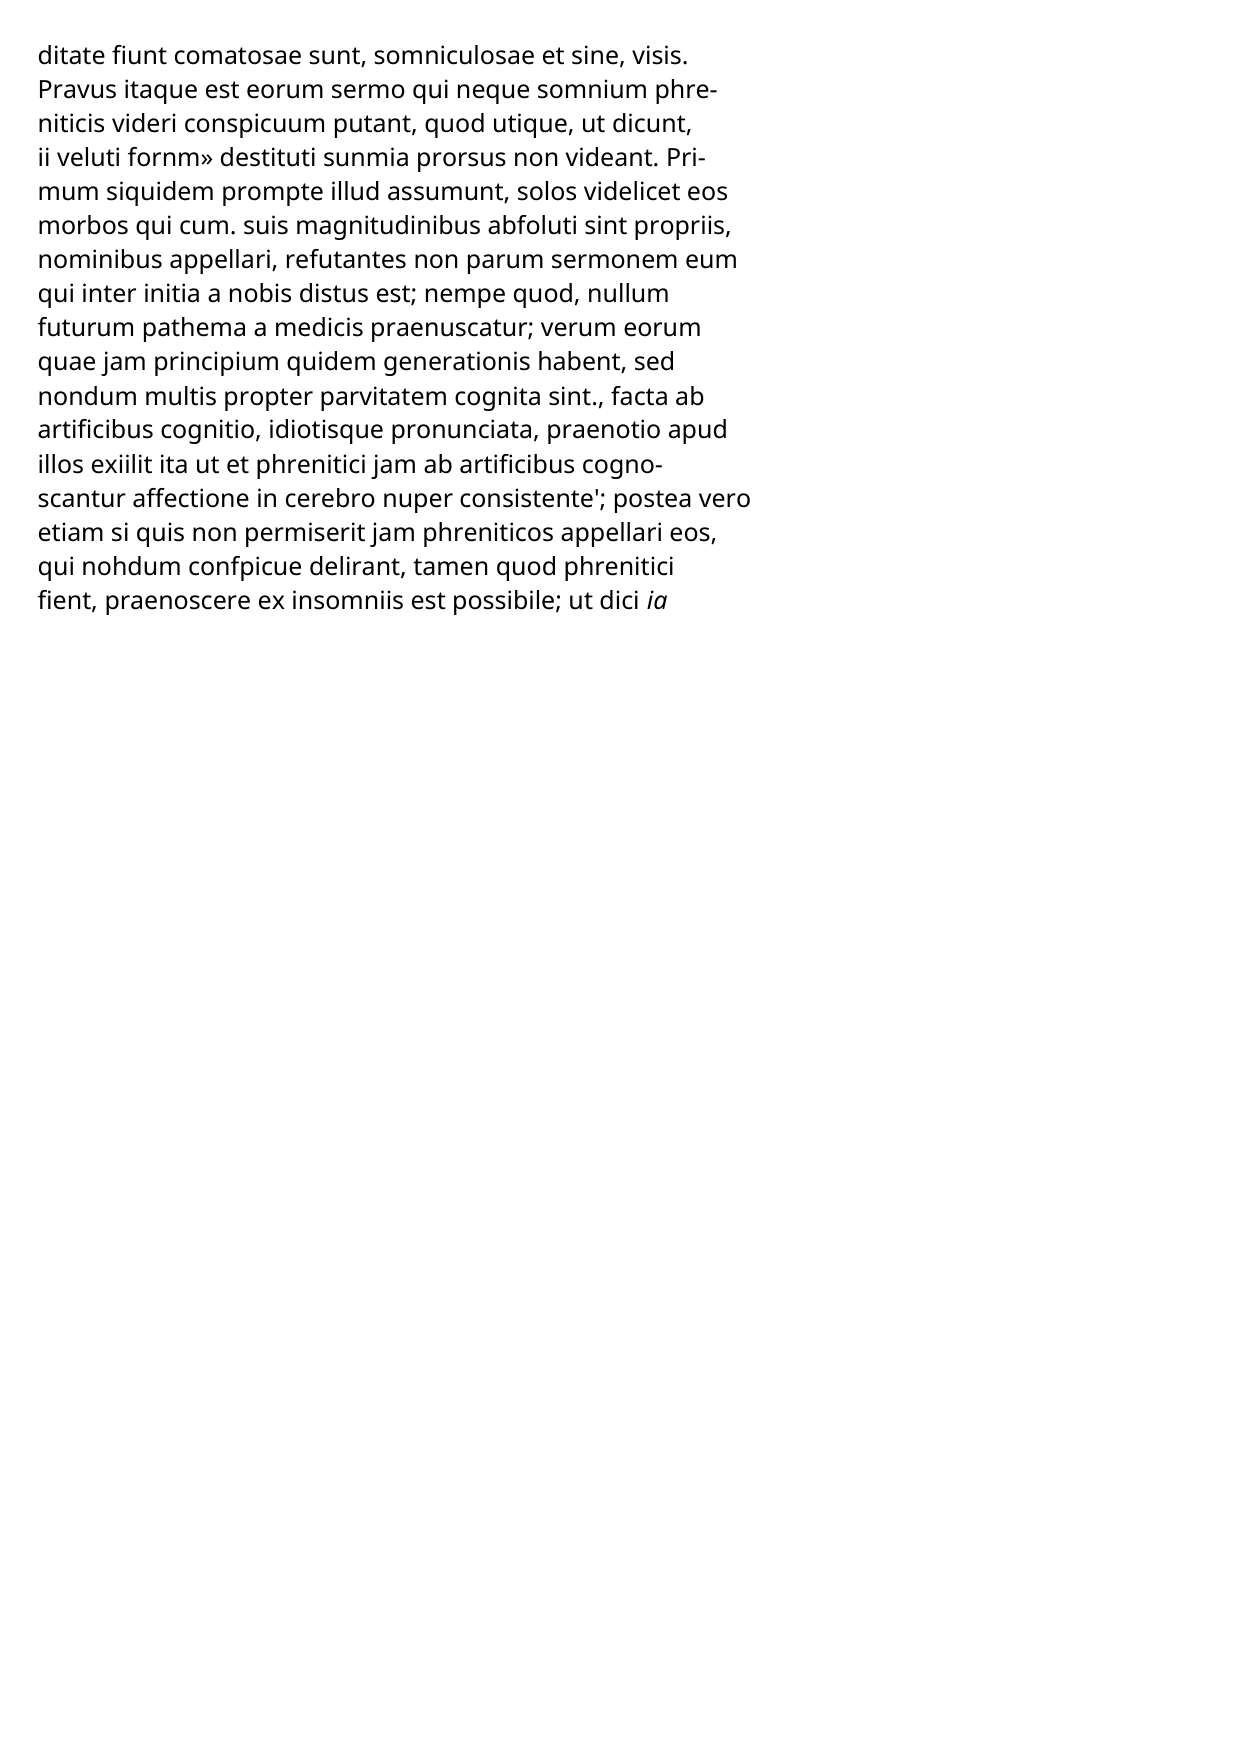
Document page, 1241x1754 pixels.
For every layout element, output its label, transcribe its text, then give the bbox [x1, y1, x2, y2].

text ditate fiunt comatosae sunt, somniculosae et sine, visis. Pravus itaque est eorum sermo qui neque somnium phre- niticis videri conspicuum putant, quod utique, ut dicunt, ii veluti fornm» destituti sunmia prorsus non videant. Pri- mum siquidem prompte illud assumunt, solos videlicet eos morbos qui cum. suis magnitudinibus abfoluti sint propriis, nominibus appellari, refutantes non parum sermonem eum qui inter initia a nobis distus est; nempe quod, nullum futurum pathema a medicis praenuscatur; verum eorum quae jam principium quidem generationis habent, sed nondum multis propter parvitatem cognita sint., facta ab artificibus cognitio, idiotisque pronunciata, praenotio apud illos exiilit ita ut et phrenitici jam ab artificibus cogno- scantur affectione in cerebro nuper consistente'; postea vero etiam si quis non permiserit jam phreniticos appellari eos, qui nohdum confpicue delirant, tamen quod phrenitici fient, praenoscere ex insomniis est possibile; ut dici ia [37, 37, 1203, 617]
